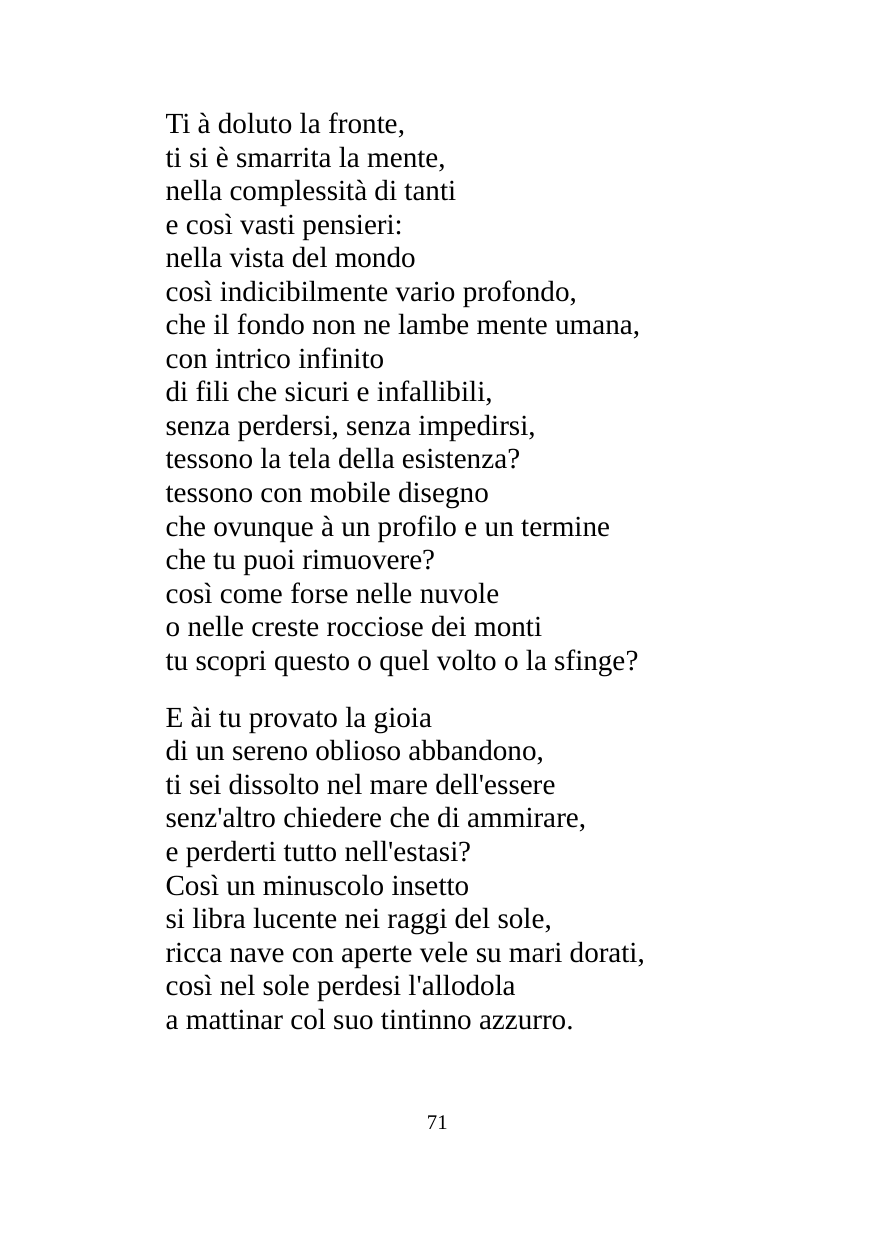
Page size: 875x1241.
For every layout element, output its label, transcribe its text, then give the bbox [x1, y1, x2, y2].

text Ti à doluto la fronte, ti si è smarrita la mente, nella complessità di tanti e così vasti pensieri: nella vista del mondo così indicibilmente vario profondo, che il fondo non ne lambe mente umana, con intrico infinito di fili che sicuri e infallibili, senza perdersi, senza impedirsi, tessono la tela della esistenza? tessono con mobile disegno che ovunque à un profilo e un termine che tu puoi rimuovere? così come forse nelle nuvole o nelle creste rocciose dei monti tu scopri questo o quel volto o la sfinge? [165, 106, 768, 676]
text E ài tu provato la gioia di un sereno oblioso abbandono, ti sei dissolto nel mare dell'essere senz'altro chiedere che di ammirare, e perderti tutto nell'estasi? Così un minuscolo insetto si libra lucente nei raggi del sole, ricca nave con aperte vele su mari dorati, così nel sole perdesi l'allodola a mattinar col suo tintinno azzurro. [165, 700, 768, 1035]
